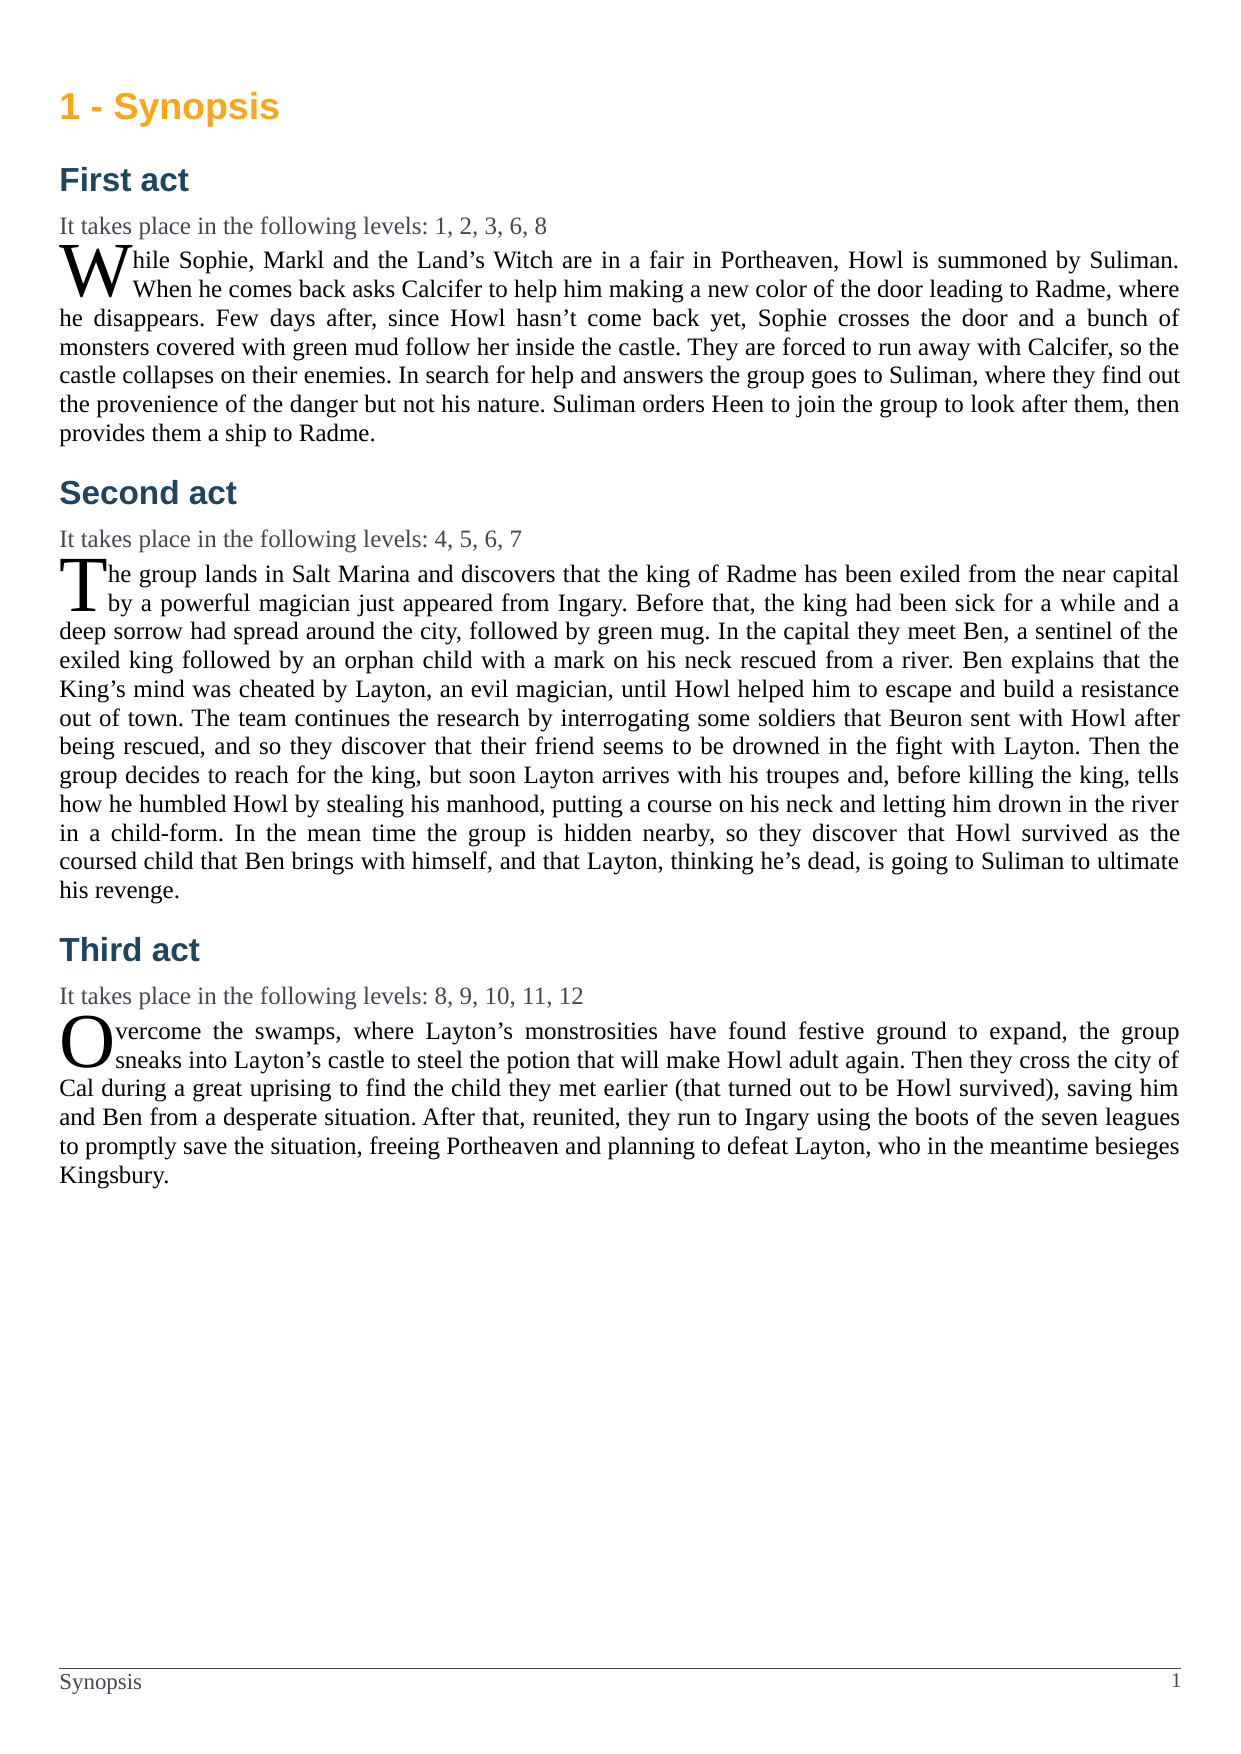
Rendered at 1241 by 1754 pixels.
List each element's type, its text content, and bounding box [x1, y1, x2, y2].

text While Sophie, Markl and the Land’s Witch are in a fair in Portheaven, Howl is summoned by Suliman. When he comes back asks Calcifer to help him making a new color of the door leading to Radme, where he disappears. Few days after, since Howl hasn’t come back yet, Sophie crosses the door and a bunch of monsters covered with green mud follow her inside the castle. They are forced to run away with Calcifer, so the castle collapses on their enemies. In search for help and answers the group goes to Suliman, where they find out the provenience of the danger but not his nature. Suliman orders Heen to join the group to look after them, then provides them a ship to Radme. [59, 246, 1181, 447]
subtitle Second act [59, 473, 1181, 512]
text It takes place in the following levels: 8, 9, 10, 11, 12 [59, 981, 1181, 1010]
text Overcome the swamps, where Layton’s monstrosities have found festive ground to expand, the group sneaks into Layton’s castle to steel the potion that will make Howl adult again. Then they cross the city of Cal during a great uprising to find the child they met earlier (that turned out to be Howl survived), saving him and Ben from a desperate situation. After that, reunited, they run to Ingary using the boots of the seven leagues to promptly save the situation, freeing Portheaven and planning to defeat Layton, who in the meantime besieges Kingsbury. [59, 1016, 1181, 1188]
text The group lands in Salt Marina and discovers that the king of Radme has been exiled from the near capital by a powerful magician just appeared from Ingary. Before that, the king had been sick for a while and a deep sorrow had spread around the city, followed by green mug. In the capital they meet Ben, a sentinel of the exiled king followed by an orphan child with a mark on his neck rescued from a river. Ben explains that the King’s mind was cheated by Layton, an evil magician, until Howl helped him to escape and build a resistance out of town. The team continues the research by interrogating some soldiers that Beuron sent with Howl after being rescued, and so they discover that their friend seems to be drowned in the fight with Layton. Then the group decides to reach for the king, but soon Layton arrives with his troupes and, before killing the king, tells how he humbled Howl by stealing his manhood, putting a course on his neck and letting him drown in the river in a child-form. In the mean time the group is hidden nearby, so they discover that Howl survived as the coursed child that Ben brings with himself, and that Layton, thinking he’s dead, is going to Suliman to ultimate his revenge. [59, 559, 1181, 904]
subtitle Synopsis [59, 84, 1181, 127]
text It takes place in the following levels: 1, 2, 3, 6, 8 [59, 211, 1181, 239]
subtitle Third act [59, 930, 1181, 969]
subtitle First act [59, 160, 1181, 198]
text It takes place in the following levels: 4, 5, 6, 7 [59, 524, 1181, 553]
